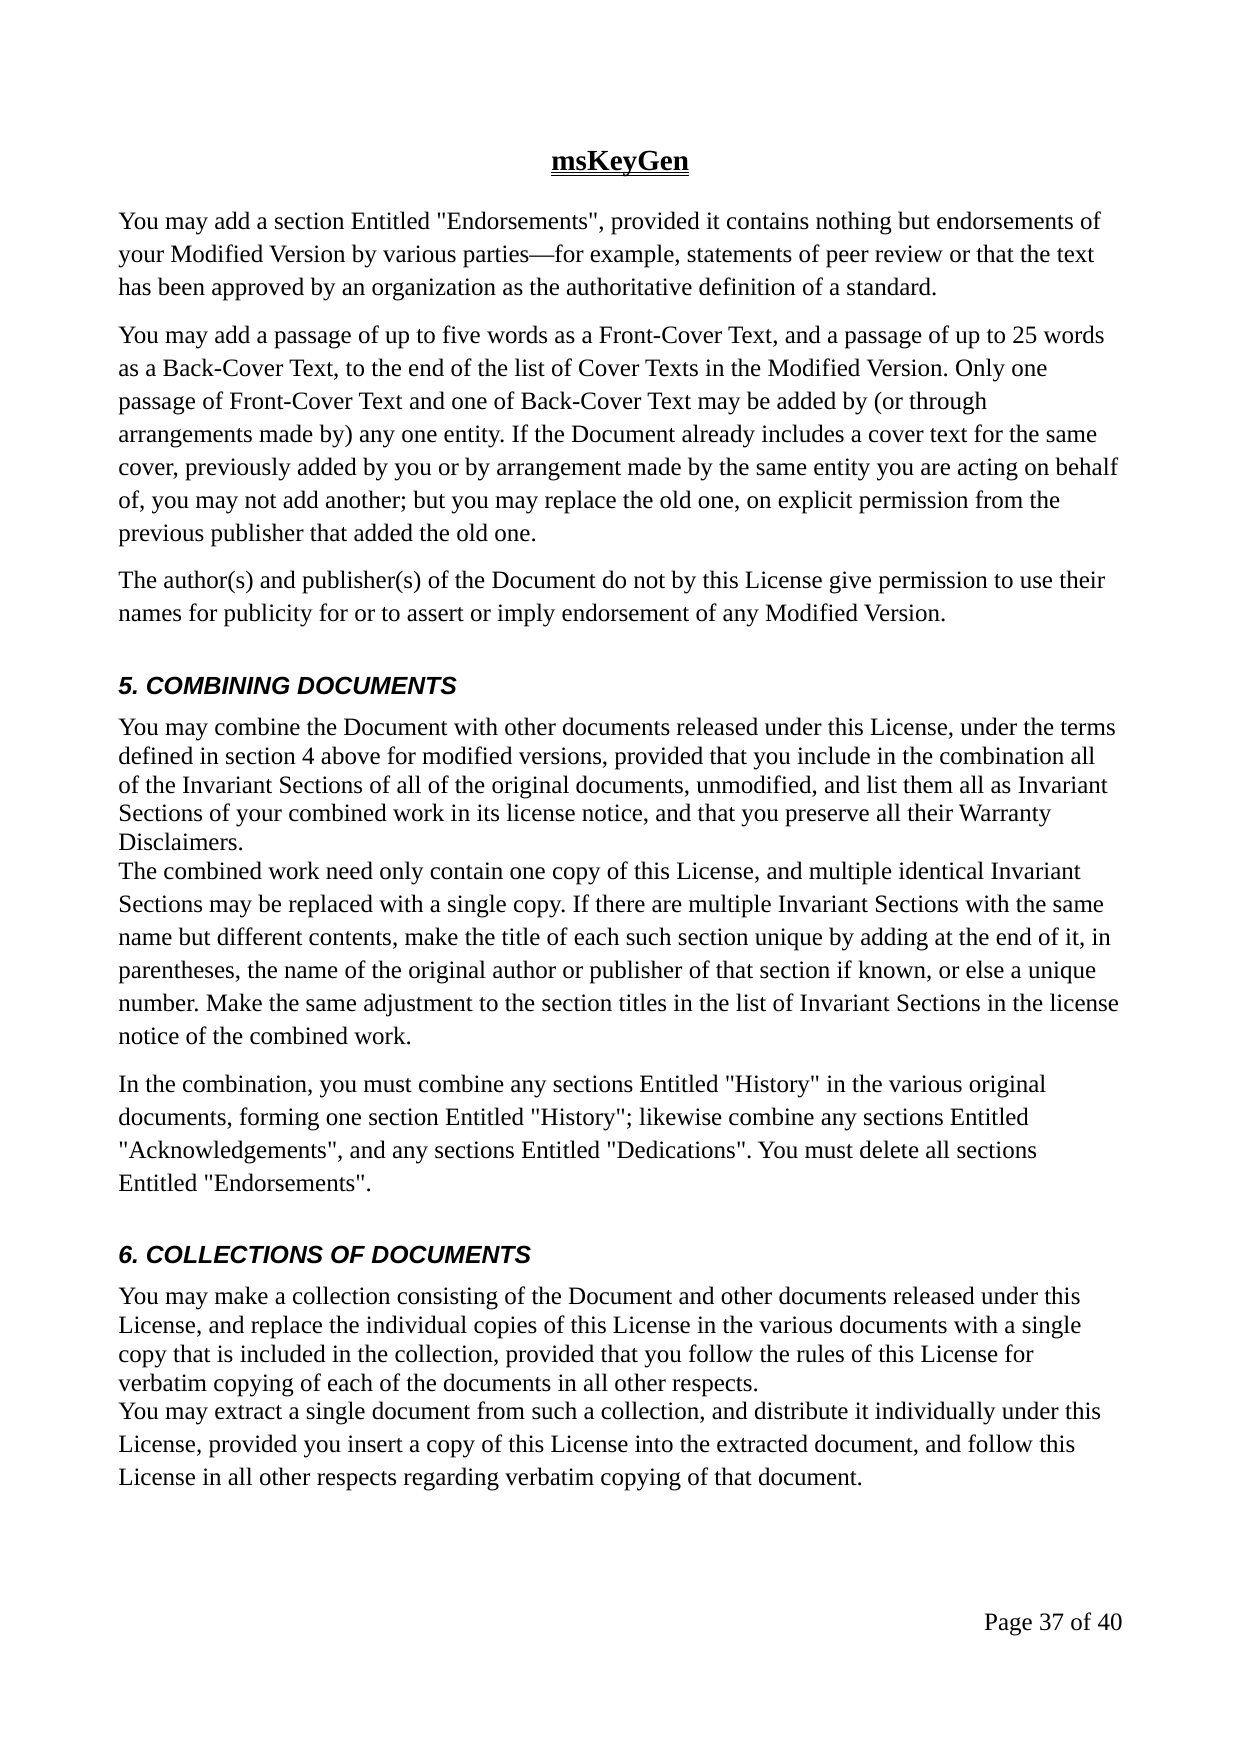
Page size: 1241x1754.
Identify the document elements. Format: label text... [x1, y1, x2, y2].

text The combined work need only contain one copy of this License, and multiple identical Invariant Sections may be replaced with a single copy. If there are multiple Invariant Sections with the same name but different contents, make the title of each such section unique by adding at the end of it, in parentheses, the name of the original author or publisher of that section if known, or else a unique number. Make the same adjustment to the section titles in the list of Invariant Sections in the license notice of the combined work. [118, 856, 1122, 1050]
text You may combine the Document with other documents released under this License, under the terms defined in section 4 above for modified versions, provided that you include in the combination all of the Invariant Sections of all of the original documents, unmodified, and list them all as Invariant Sections of your combined work in its license notice, and that you preserve all their Warranty Disclaimers. [118, 712, 1122, 856]
text In the combination, you must combine any sections Entitled "History" in the various original documents, forming one section Entitled "History"; likewise combine any sections Entitled "Acknowledgements", and any sections Entitled "Dedications". You must delete all sections Entitled "Endorsements". [118, 1069, 1122, 1196]
text You may extract a single document from such a collection, and distribute it individually under this License, provided you insert a copy of this License into the extracted document, and follow this License in all other respects regarding verbatim copying of that document. [118, 1396, 1122, 1491]
subtitle 5. COMBINING DOCUMENTS [118, 671, 1122, 700]
text You may make a collection consisting of the Document and other documents released under this License, and replace the individual copies of this License in the various documents with a single copy that is included in the collection, provided that you follow the rules of this License for verbatim copying of each of the documents in all other respects. [118, 1281, 1122, 1396]
text You may add a passage of up to five words as a Front-Cover Text, and a passage of up to 25 words as a Back-Cover Text, to the end of the list of Cover Texts in the Modified Version. Only one passage of Front-Cover Text and one of Back-Cover Text may be added by (or through arrangements made by) any one entity. If the Document already includes a cover text for the same cover, previously added by you or by arrangement made by the same entity you are acting on behalf of, you may not add another; but you may replace the old one, on explicit permission from the previous publisher that added the old one. [118, 320, 1122, 547]
text The author(s) and publisher(s) of the Document do not by this License give permission to use their names for publicity for or to assert or imply endorsement of any Modified Version. [118, 566, 1122, 627]
text You may add a section Entitled "Endorsements", provided it contains nothing but endorsements of your Modified Version by various parties—for example, statements of peer review or that the text has been approved by an organization as the authoritative definition of a standard. [118, 206, 1122, 301]
subtitle 6. COLLECTIONS OF DOCUMENTS [118, 1240, 1122, 1269]
